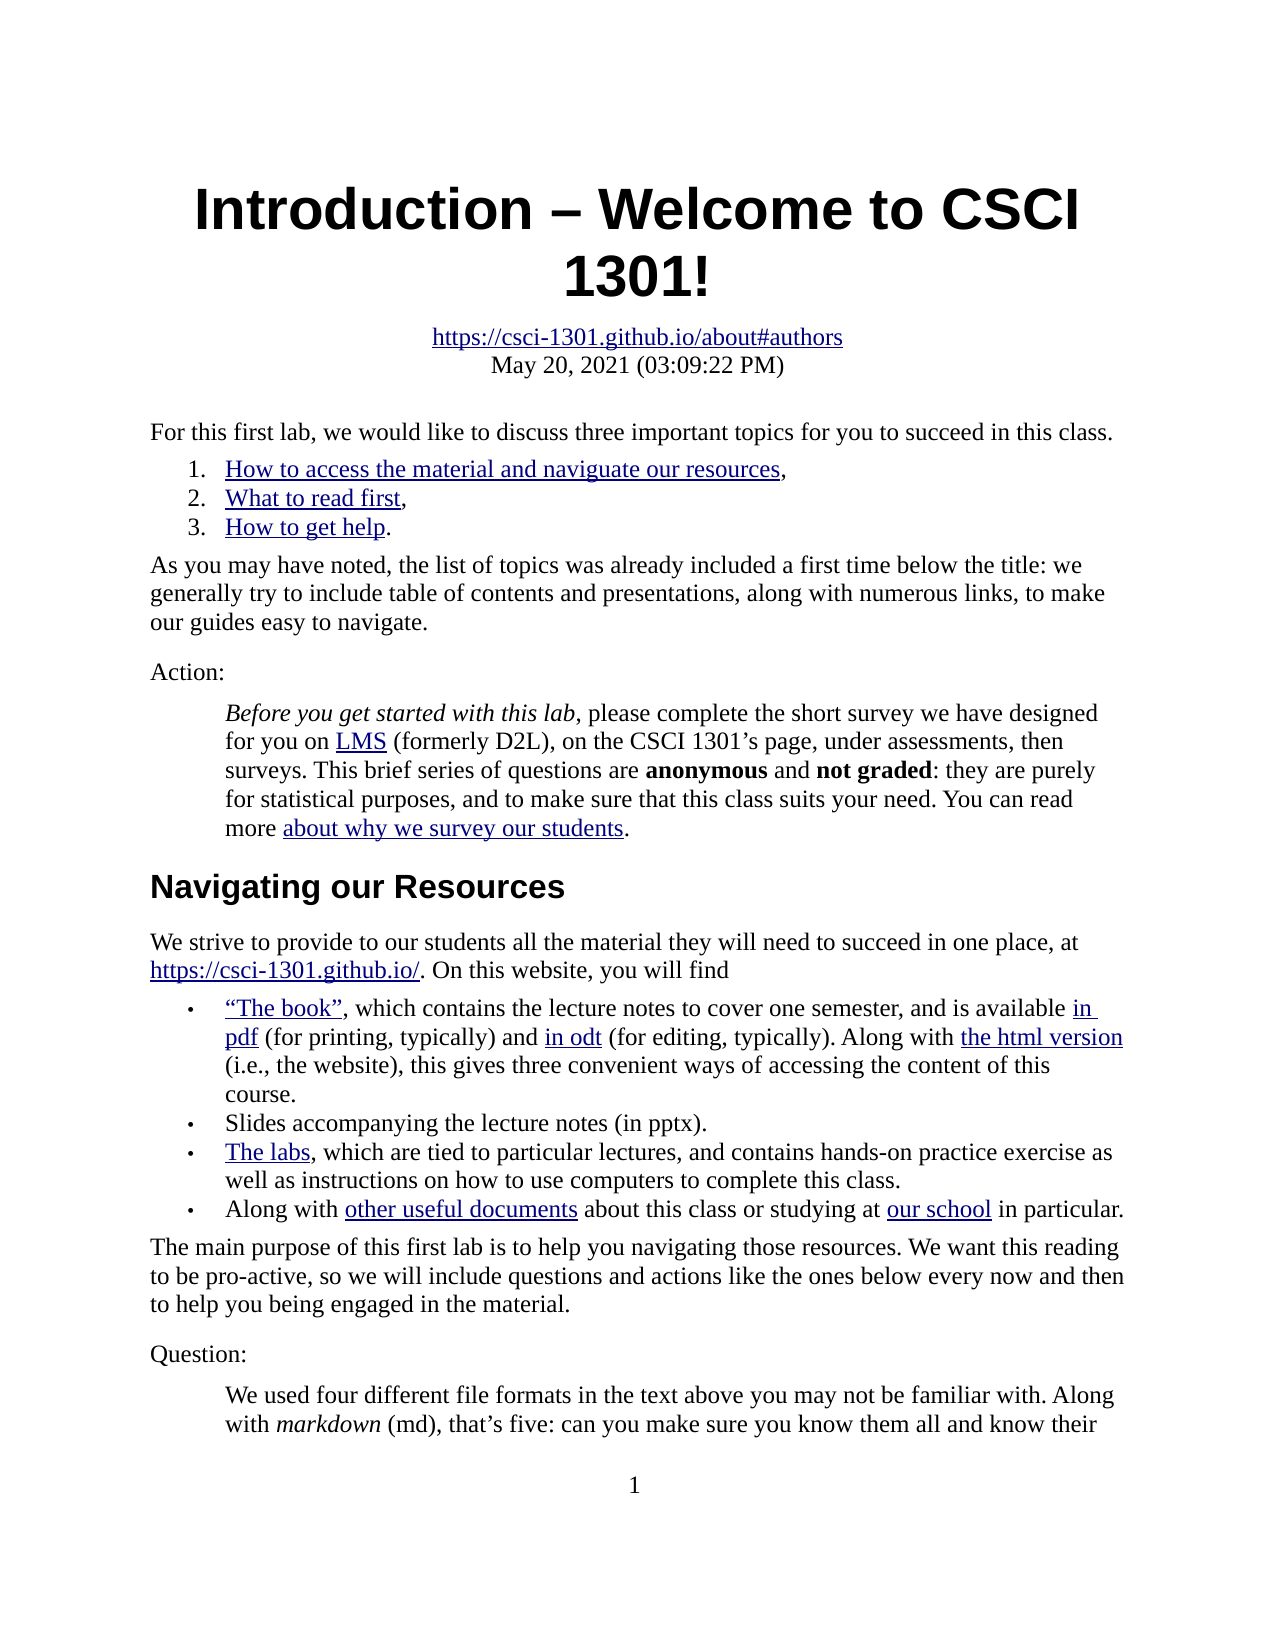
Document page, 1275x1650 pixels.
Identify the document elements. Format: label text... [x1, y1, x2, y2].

text We used four different file formats in the text above you may not be familiar with. Along with markdown (md), that’s five: can you make sure you know them all and know their [225, 1380, 1125, 1437]
text We strive to provide to our students all the material they will need to succeed in one place, at https://csci-1301.github.io/. On this website, you will find [150, 927, 1125, 984]
text May 20, 2021 (03:09:22 PM) [150, 350, 1125, 379]
text As you may have noted, the list of topics was already included a first time below the title: we generally try to include table of contents and presentations, along with numerous links, to make our guides easy to navigate. [150, 550, 1125, 636]
list How to access the material and naviguate our resources, [187, 454, 1125, 483]
text The main purpose of this first lab is to help you navigating those resources. We want this reading to be pro-active, so we will include questions and actions like the ones below every now and then to help you being engaged in the material. [150, 1232, 1125, 1318]
text https://csci-1301.github.io/about#authors [150, 322, 1125, 350]
list The labs, which are tied to particular lectures, and contains hands-on practice exercise as well as instructions on how to use computers to complete this class. [187, 1137, 1125, 1194]
list “The book”, which contains the lecture notes to cover one semester, and is available in pdf (for printing, typically) and in odt (for editing, typically). Along with the html version (i.e., the website), this gives three convenient ways of accessing the content of this course. [187, 993, 1125, 1108]
text Action: [150, 657, 1125, 686]
subtitle Navigating our Resources [150, 866, 1125, 905]
list How to get help. [187, 512, 1125, 541]
title Introduction – Welcome to CSCI 1301! [150, 175, 1125, 309]
text Question: [150, 1339, 1125, 1368]
list What to read first, [187, 483, 1125, 512]
text For this first lab, we would like to discuss three important topics for you to succeed in this class. [150, 417, 1125, 446]
list Along with other useful documents about this class or studying at our school in particular. [187, 1194, 1125, 1223]
text Before you get started with this lab, please complete the short survey we have designed for you on LMS (formerly D2L), on the CSCI 1301’s page, under assessments, then surveys. This brief series of questions are anonymous and not graded: they are purely for statistical purposes, and to make sure that this class suits your need. You can read more about why we survey our students. [225, 698, 1125, 841]
list Slides accompanying the lecture notes (in pptx). [187, 1108, 1125, 1137]
